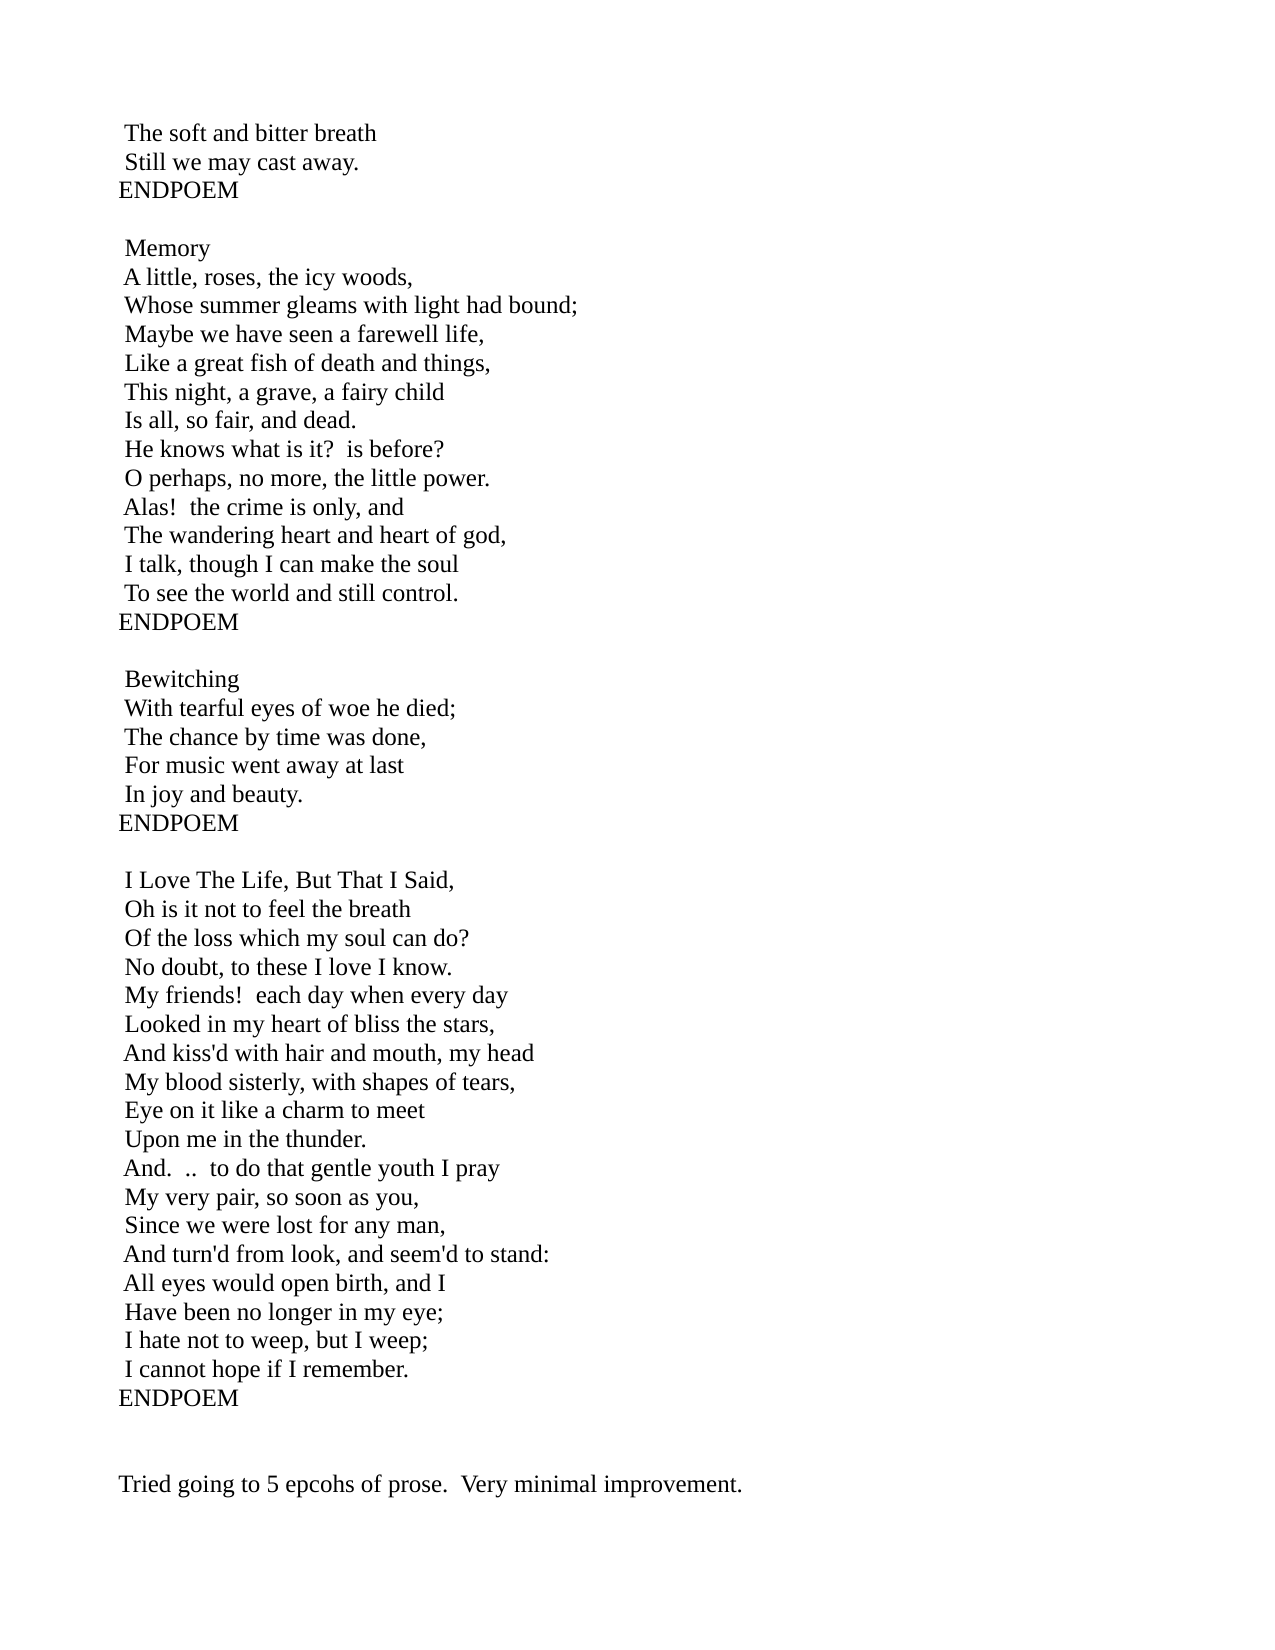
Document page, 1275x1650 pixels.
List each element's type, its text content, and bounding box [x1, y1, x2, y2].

text The chance by time was done, [118, 722, 1157, 751]
text All eyes would open birth, and I [118, 1268, 1157, 1297]
text The wandering heart and heart of god, [118, 521, 1157, 549]
text And. .. to do that gentle youth I pray [118, 1153, 1157, 1182]
text Is all, so fair, and dead. [118, 406, 1157, 434]
text Bewitching [118, 664, 1157, 693]
text Still we may cast away. [118, 147, 1157, 176]
text My friends! each day when every day [118, 981, 1157, 1009]
text I talk, though I can make the soul [118, 549, 1157, 578]
text Like a great fish of death and things, [118, 348, 1157, 377]
text He knows what is it? is before? [118, 434, 1157, 463]
text The soft and bitter breath [118, 118, 1157, 147]
text Since we were lost for any man, [118, 1211, 1157, 1239]
text Upon me in the thunder. [118, 1124, 1157, 1153]
text To see the world and still control. [118, 578, 1157, 607]
text This night, a grave, a fairy child [118, 377, 1157, 406]
text Memory [118, 233, 1157, 262]
text Alas! the crime is only, and [118, 492, 1157, 521]
text In joy and beauty. [118, 779, 1157, 808]
text My very pair, so soon as you, [118, 1182, 1157, 1211]
text No doubt, to these I love I know. [118, 952, 1157, 981]
text A little, roses, the icy woods, [118, 262, 1157, 291]
text ENDPOEM [118, 176, 1157, 204]
text And turn'd from look, and seem'd to stand: [118, 1239, 1157, 1268]
text My blood sisterly, with shapes of tears, [118, 1067, 1157, 1096]
text Maybe we have seen a farewell life, [118, 319, 1157, 348]
text O perhaps, no more, the little power. [118, 463, 1157, 492]
text With tearful eyes of woe he died; [118, 693, 1157, 722]
text I Love The Life, But That I Said, [118, 866, 1157, 894]
text ENDPOEM [118, 1383, 1157, 1412]
text Whose summer gleams with light had bound; [118, 291, 1157, 319]
text Oh is it not to feel the breath [118, 894, 1157, 923]
text Eye on it like a charm to meet [118, 1096, 1157, 1124]
text ENDPOEM [118, 808, 1157, 837]
text I cannot hope if I remember. [118, 1354, 1157, 1383]
text I hate not to weep, but I weep; [118, 1326, 1157, 1354]
text Have been no longer in my eye; [118, 1297, 1157, 1326]
text Tried going to 5 epcohs of prose. Very minimal improvement. [118, 1469, 1157, 1498]
text Of the loss which my soul can do? [118, 923, 1157, 952]
text Looked in my heart of bliss the stars, [118, 1009, 1157, 1038]
text And kiss'd with hair and mouth, my head [118, 1038, 1157, 1067]
text ENDPOEM [118, 607, 1157, 636]
text For music went away at last [118, 751, 1157, 779]
